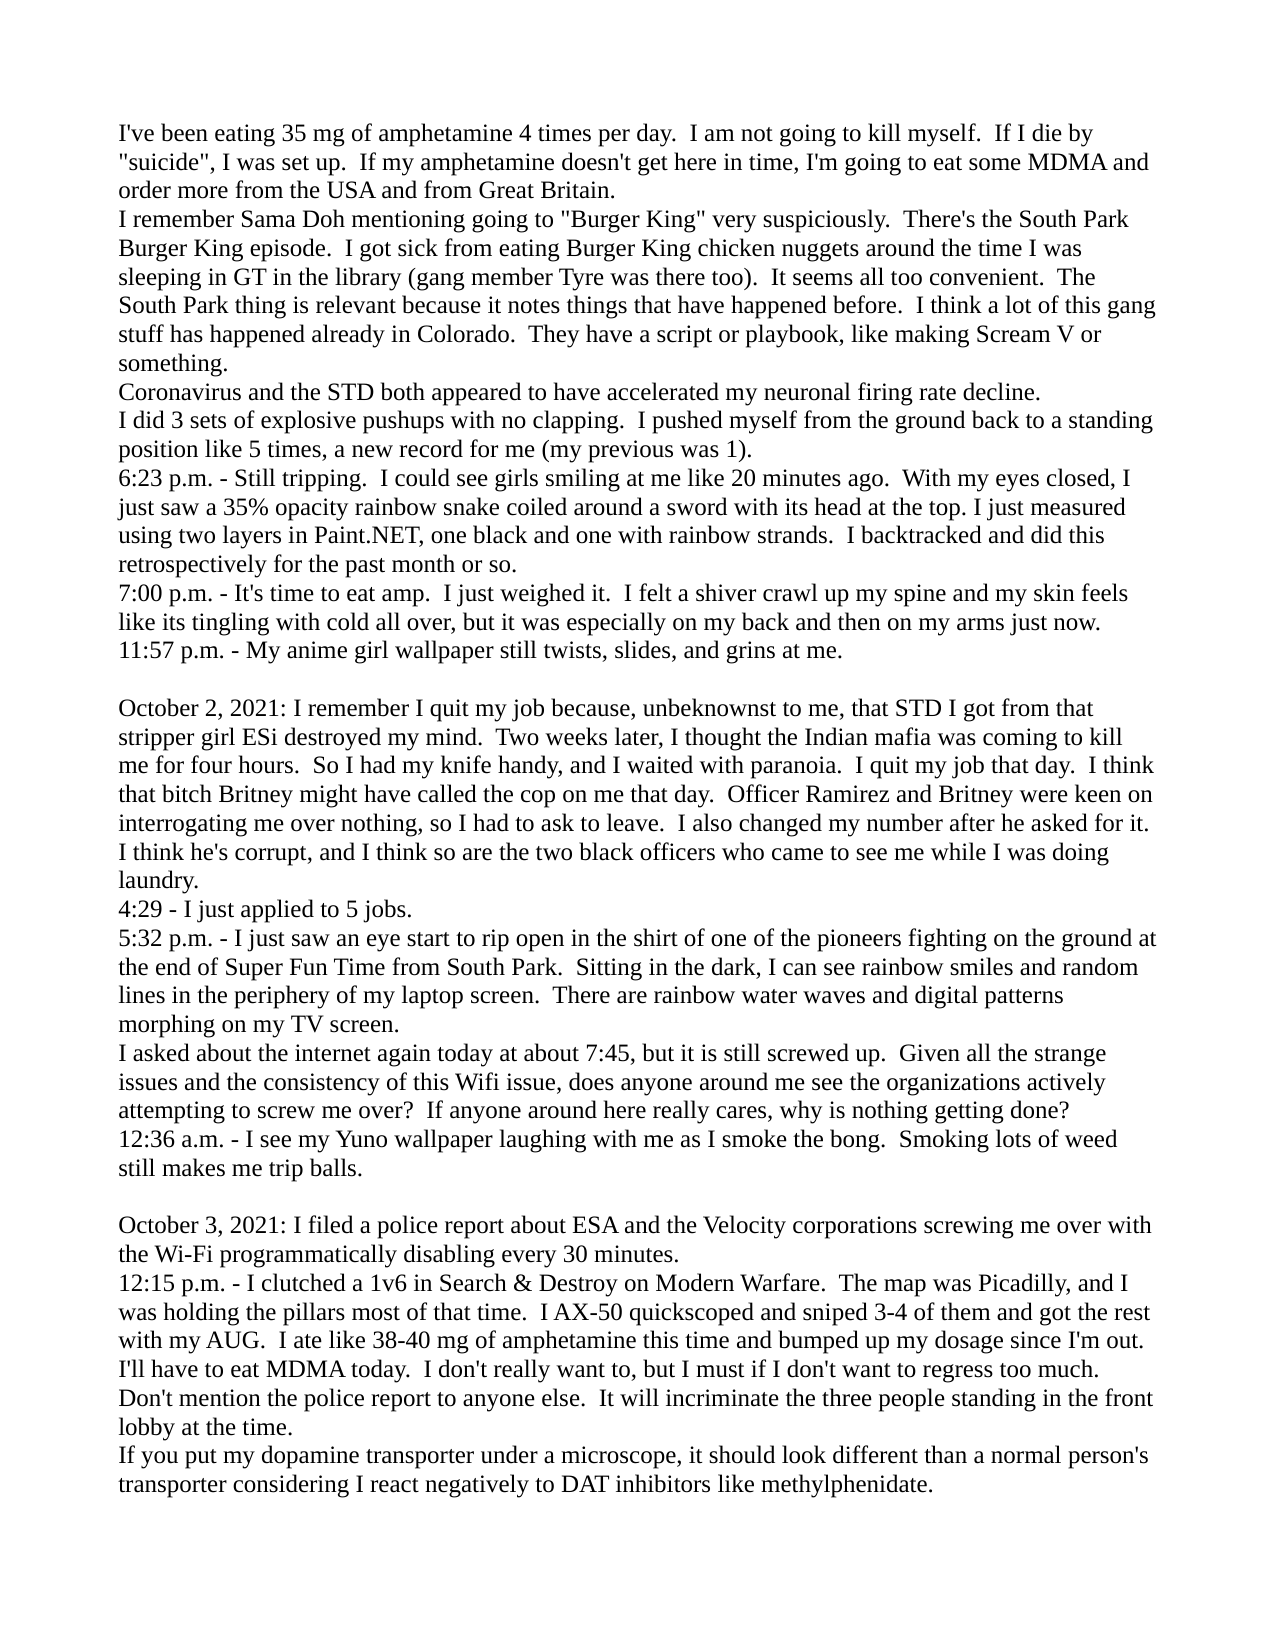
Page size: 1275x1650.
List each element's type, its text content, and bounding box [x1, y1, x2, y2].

text October 3, 2021: I filed a police report about ESA and the Velocity corporations screwing me over with the Wi-Fi programmatically disabling every 30 minutes. [118, 1211, 1157, 1268]
text 11:57 p.m. - My anime girl wallpaper still twists, slides, and grins at me. [118, 636, 1157, 664]
text 12:36 a.m. - I see my Yuno wallpaper laughing with me as I smoke the bong. Smoking lots of weed still makes me trip balls. [118, 1124, 1157, 1182]
text I remember Sama Doh mentioning going to "Burger King" very suspiciously. There's the South Park Burger King episode. I got sick from eating Burger King chicken nuggets around the time I was sleeping in GT in the library (gang member Tyre was there too). It seems all too convenient. The South Park thing is relevant because it notes things that have happened before. I think a lot of this gang stuff has happened already in Colorado. They have a script or playbook, like making Scream V or something. [118, 204, 1157, 377]
text Coronavirus and the STD both appeared to have accelerated my neuronal firing rate decline. [118, 377, 1157, 406]
text 6:23 p.m. - Still tripping. I could see girls smiling at me like 20 minutes ago. With my eyes closed, I just saw a 35% opacity rainbow snake coiled around a sword with its head at the top. I just measured using two layers in Paint.NET, one black and one with rainbow strands. I backtracked and did this retrospectively for the past month or so. [118, 463, 1157, 578]
text 7:00 p.m. - It's time to eat amp. I just weighed it. I felt a shiver crawl up my spine and my skin feels like its tingling with cold all over, but it was especially on my back and then on my arms just now. [118, 578, 1157, 636]
text October 2, 2021: I remember I quit my job because, unbeknownst to me, that STD I got from that stripper girl ESi destroyed my mind. Two weeks later, I thought the Indian mafia was coming to kill me for four hours. So I had my knife handy, and I waited with paranoia. I quit my job that day. I think that bitch Britney might have called the cop on me that day. Officer Ramirez and Britney were keen on interrogating me over nothing, so I had to ask to leave. I also changed my number after he asked for it. I think he's corrupt, and I think so are the two black officers who came to see me while I was doing laundry. [118, 693, 1157, 894]
text I asked about the internet again today at about 7:45, but it is still screwed up. Given all the strange issues and the consistency of this Wifi issue, does anyone around me see the organizations actively attempting to screw me over? If anyone around here really cares, why is nothing getting done? [118, 1038, 1157, 1124]
text I've been eating 35 mg of amphetamine 4 times per day. I am not going to kill myself. If I die by "suicide", I was set up. If my amphetamine doesn't get here in time, I'm going to eat some MDMA and order more from the USA and from Great Britain. [118, 118, 1157, 204]
text 4:29 - I just applied to 5 jobs. [118, 894, 1157, 923]
text 5:32 p.m. - I just saw an eye start to rip open in the shirt of one of the pioneers fighting on the ground at the end of Super Fun Time from South Park. Sitting in the dark, I can see rainbow smiles and random lines in the periphery of my laptop screen. There are rainbow water waves and digital patterns morphing on my TV screen. [118, 923, 1157, 1038]
text 12:15 p.m. - I clutched a 1v6 in Search & Destroy on Modern Warfare. The map was Picadilly, and I was holding the pillars most of that time. I AX-50 quickscoped and sniped 3-4 of them and got the rest with my AUG. I ate like 38-40 mg of amphetamine this time and bumped up my dosage since I'm out. I'll have to eat MDMA today. I don't really want to, but I must if I don't want to regress too much. Don't mention the police report to anyone else. It will incriminate the three people standing in the front lobby at the time. [118, 1268, 1157, 1441]
text If you put my dopamine transporter under a microscope, it should look different than a normal person's transporter considering I react negatively to DAT inhibitors like methylphenidate. [118, 1441, 1157, 1498]
text I did 3 sets of explosive pushups with no clapping. I pushed myself from the ground back to a standing position like 5 times, a new record for me (my previous was 1). [118, 406, 1157, 463]
